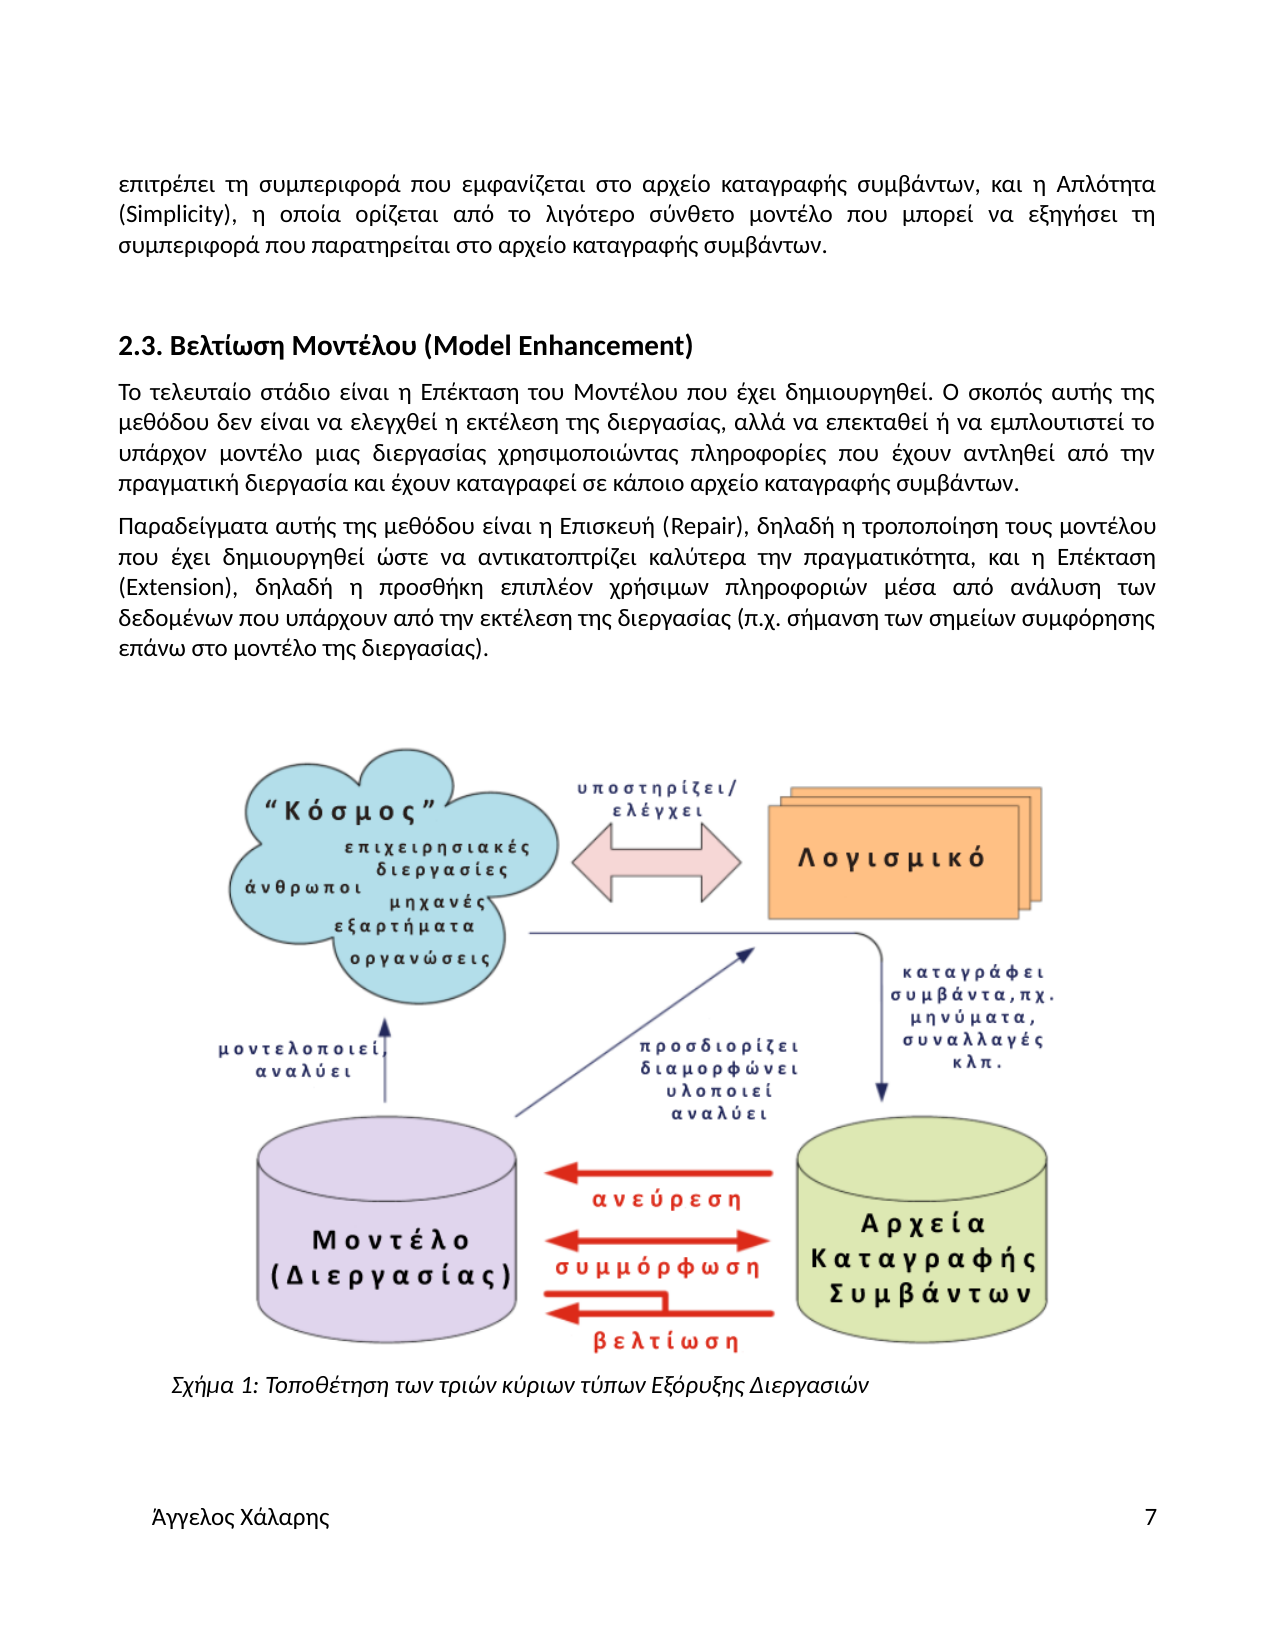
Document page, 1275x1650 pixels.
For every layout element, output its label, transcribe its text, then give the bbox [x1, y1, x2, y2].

text Σχήμα 1: Τοποθέτηση των τριών κύριων τύπων Εξόρυξης Διεργασιών [171, 1370, 1104, 1400]
text επιτρέπει τη συμπεριφορά που εμφανίζεται στο αρχείο καταγραφής συμβάντων, και η Απλότητα (Simplicity), η οποία ορίζεται από το λιγότερο σύνθετο μοντέλο που μπορεί να εξηγήσει τη συμπεριφορά που παρατηρείται στο αρχείο καταγραφής συμβάντων. [118, 168, 1157, 259]
picture [171, 730, 1104, 1370]
text Το τελευταίο στάδιο είναι η Επέκταση του Μοντέλου που έχει δημιουργηθεί. Ο σκοπός αυτής της μεθόδου δεν είναι να ελεγχθεί η εκτέλεση της διεργασίας, αλλά να επεκταθεί ή να εμπλουτιστεί το υπάρχον μοντέλο μιας διεργασίας χρησιμοποιώντας πληροφορίες που έχουν αντληθεί από την πραγματική διεργασία και έχουν καταγραφεί σε κάποιο αρχείο καταγραφής συμβάντων. [118, 376, 1157, 498]
subtitle 2.3. Βελτίωση Μοντέλου (Model Enhancement) [118, 327, 1157, 363]
text Παραδείγματα αυτής της μεθόδου είναι η Επισκευή (Repair), δηλαδή η τροποποίηση τους μοντέλου που έχει δημιουργηθεί ώστε να αντικατοπτρίζει καλύτερα την πραγματικότητα, και η Επέκταση (Extension), δηλαδή η προσθήκη επιπλέον χρήσιμων πληροφοριών μέσα από ανάλυση των δεδομένων που υπάρχουν από την εκτέλεση της διεργασίας (π.χ. σήμανση των σημείων συμφόρησης επάνω στο μοντέλο της διεργασίας). [118, 510, 1157, 663]
